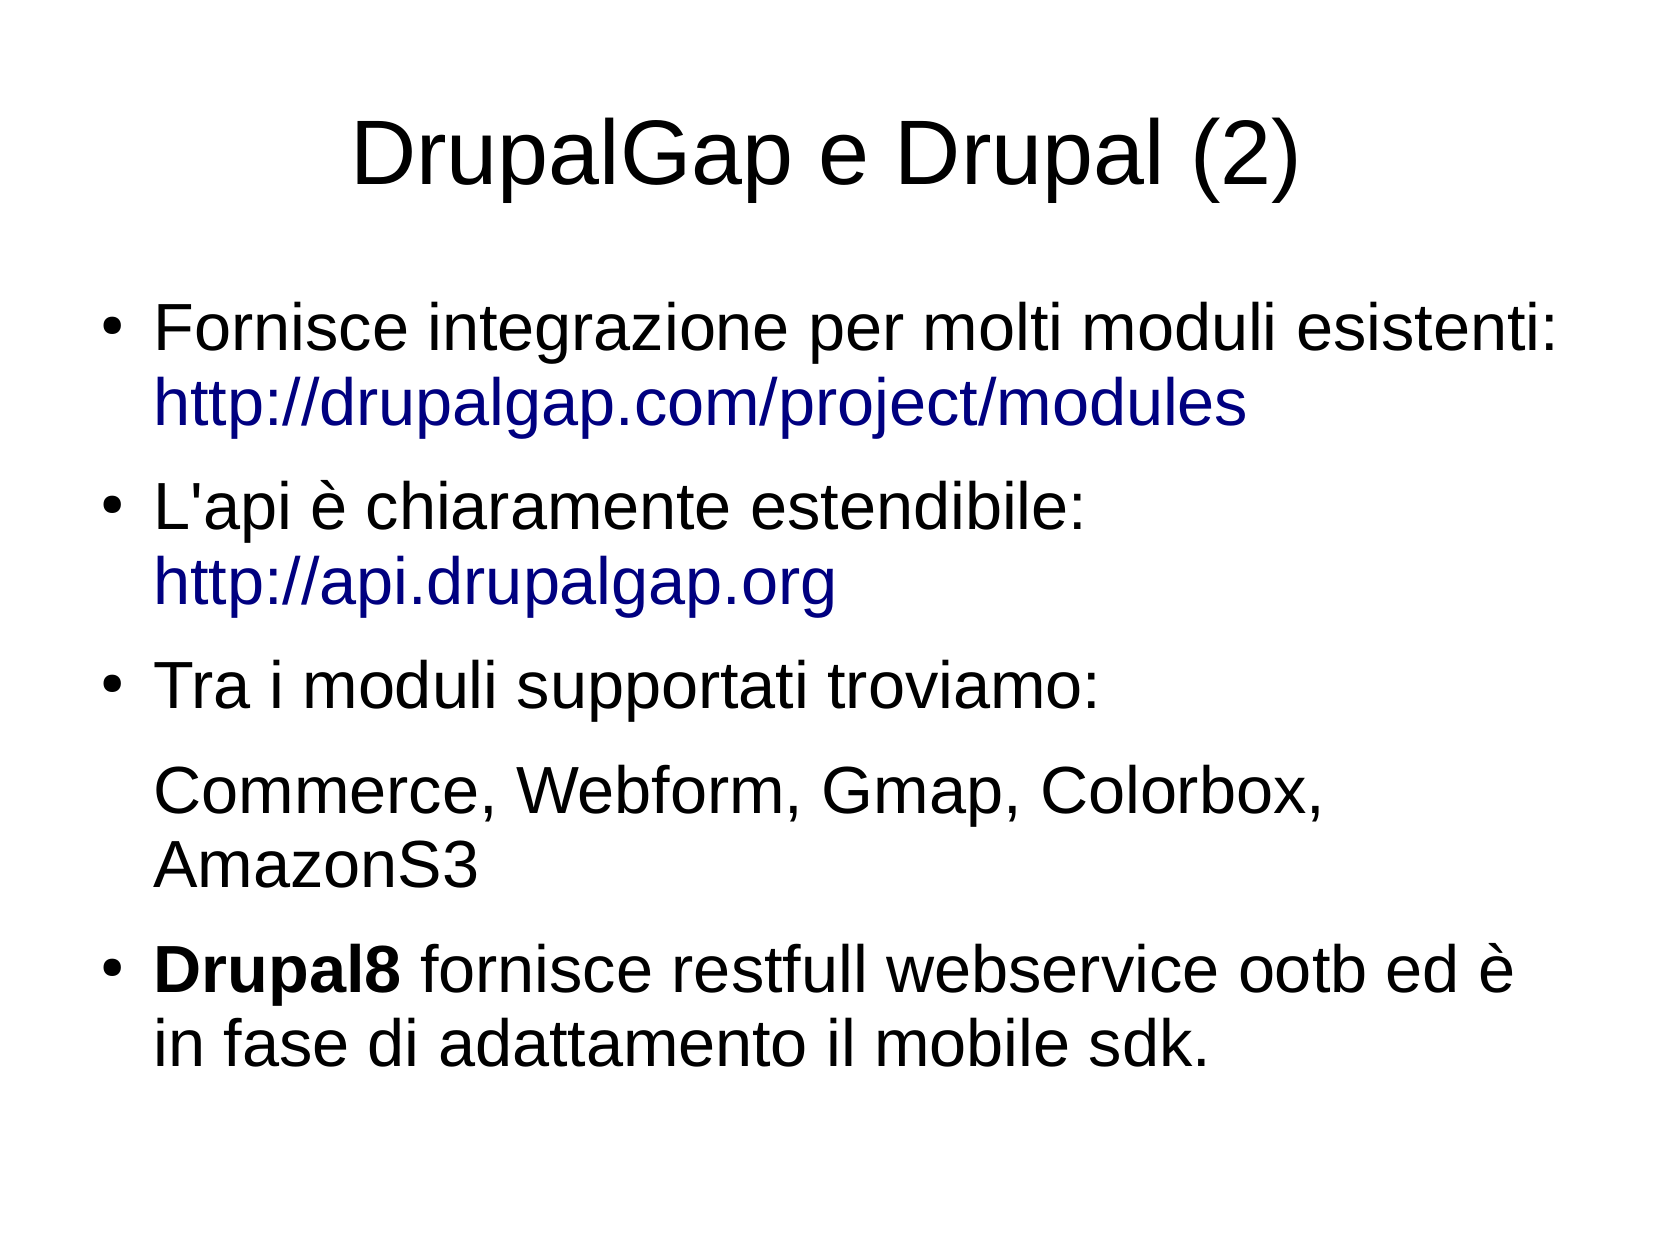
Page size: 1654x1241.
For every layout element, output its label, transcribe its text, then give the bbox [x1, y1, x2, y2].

title DrupalGap e Drupal (2) [82, 49, 1571, 257]
list Fornisce integrazione per molti moduli esistenti: http://drupalgap.com/project/modules L'api è chiaramente estendibile:http://api.drupalgap.org Tra i moduli supportati troviamo: Commerce, Webform, Gmap, Colorbox, AmazonS3 Drupal8 fornisce restfull webservice ootb ed è in fase di adattamento il mobile sdk. [82, 290, 1571, 1216]
